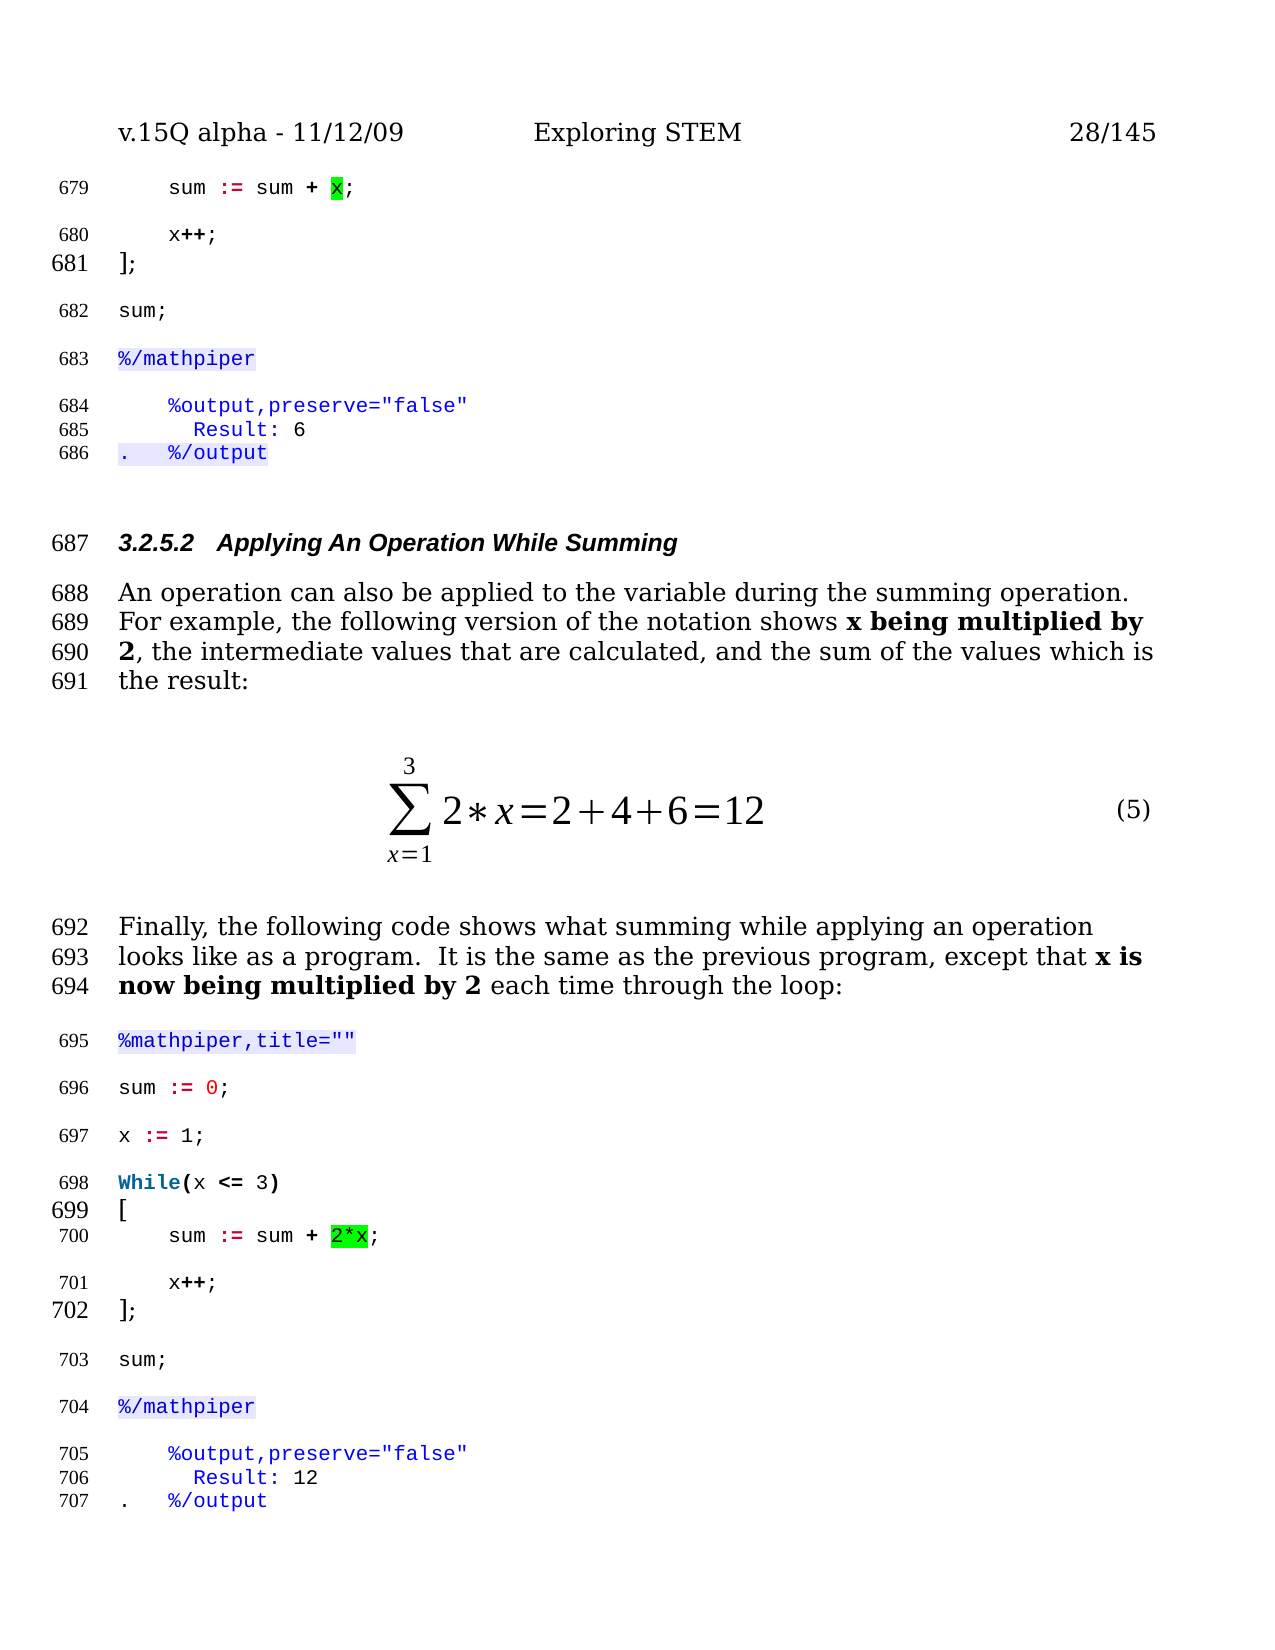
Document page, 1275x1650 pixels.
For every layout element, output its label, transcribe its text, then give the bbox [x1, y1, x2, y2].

text Finally, the following code shows what summing while applying an operation looks like as a program. It is the same as the previous program, except that x is now being multiplied by 2 each time through the loop: [118, 912, 1157, 1000]
text sum := sum + 2*x; [118, 1225, 1157, 1248]
text An operation can also be applied to the variable during the summing operation. For example, the following version of the notation shows x being multiplied by 2, the intermediate values that are calculated, and the sum of the values which is the result: [118, 578, 1157, 695]
text x++; [118, 224, 1157, 248]
text x := 1; [118, 1125, 1157, 1148]
text sum; [118, 1348, 1157, 1372]
text ]; [118, 248, 1157, 277]
text [ [118, 1196, 1157, 1225]
table_header (5) [1041, 745, 1157, 874]
text x++; [118, 1272, 1157, 1296]
text . %/output [118, 442, 1157, 466]
text %output,preserve="false" [118, 395, 1157, 419]
text ]; [118, 1296, 1157, 1325]
text sum := 0; [118, 1077, 1157, 1101]
text Result: 6 [118, 419, 1157, 442]
text %/mathpiper [118, 1396, 1157, 1419]
text %/mathpiper [118, 348, 1157, 371]
text sum := sum + x; [118, 177, 1157, 200]
table_header [118, 745, 1041, 874]
subtitle Applying An Operation While Summing [118, 528, 1157, 557]
text While(x <= 3) [118, 1172, 1157, 1196]
text Result: 12 [118, 1467, 1157, 1490]
text %mathpiper,title="" [118, 1030, 1157, 1054]
text sum; [118, 301, 1157, 324]
text . %/output [118, 1490, 1157, 1514]
text %output,preserve="false" [118, 1443, 1157, 1467]
